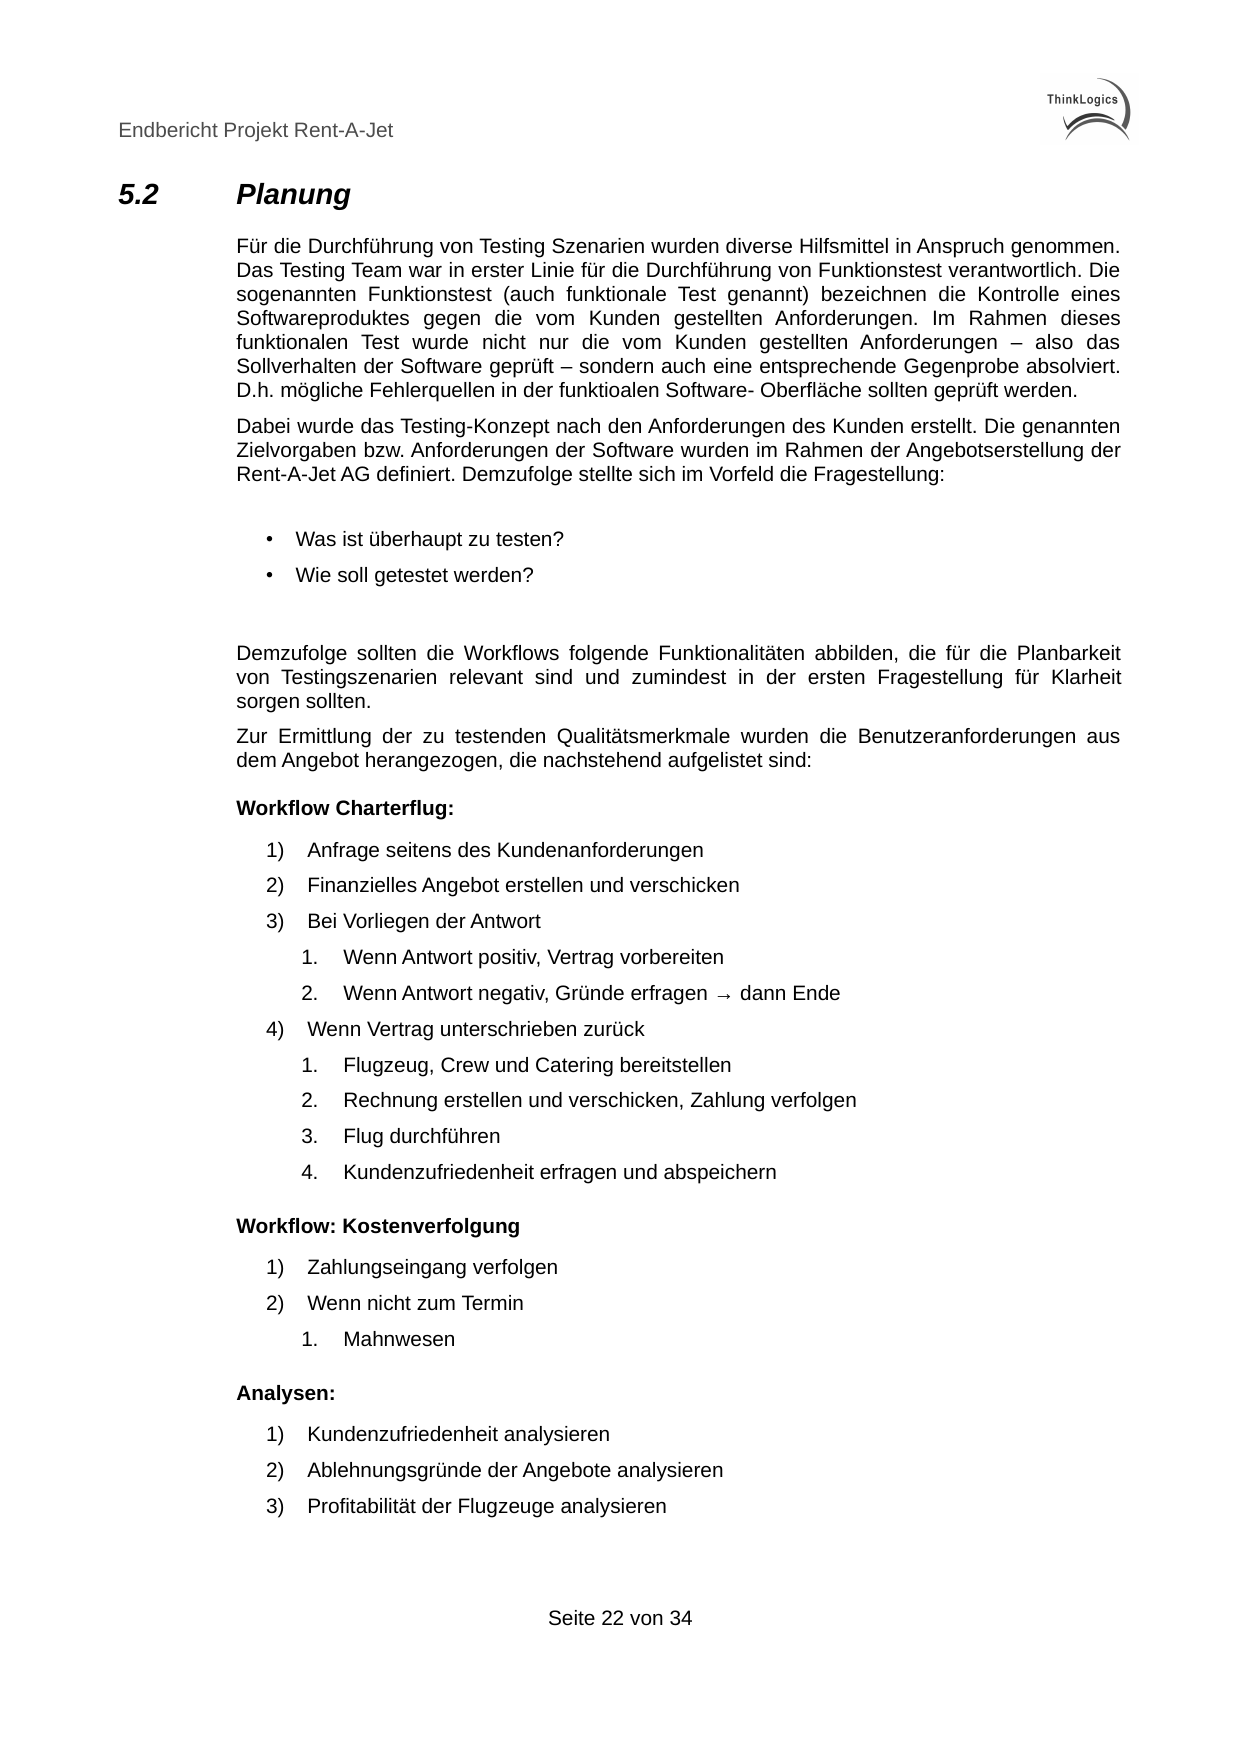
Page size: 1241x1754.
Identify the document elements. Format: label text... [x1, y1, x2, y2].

text Workflow Charterflug: [236, 796, 1122, 820]
list Ablehnungsgründe der Angebote analysieren [266, 1458, 1122, 1482]
list Kundenzufriedenheit analysieren [266, 1422, 1122, 1446]
text Demzufolge sollten die Workflows folgende Funktionalitäten abbilden, die für die Planbarkeit von Testingszenarien relevant sind und zumindest in der ersten Fragestellung für Klarheit sorgen sollten. [236, 641, 1122, 712]
list Was ist überhaupt zu testen? [266, 527, 1122, 551]
list Wie soll getestet werden? [266, 563, 1122, 587]
list Finanzielles Angebot erstellen und verschicken [266, 873, 1122, 897]
text Analysen: [236, 1380, 1122, 1404]
list Wenn nicht zum Termin [266, 1291, 1122, 1315]
list Rechnung erstellen und verschicken, Zahlung verfolgen [301, 1088, 1122, 1112]
list Wenn Antwort positiv, Vertrag vorbereiten [301, 945, 1122, 969]
list Kundenzufriedenheit erfragen und abspeichern [301, 1160, 1122, 1184]
list Zahlungseingang verfolgen [266, 1255, 1122, 1279]
list Wenn Vertrag unterschrieben zurück [266, 1017, 1122, 1041]
text Workflow: Kostenverfolgung [236, 1213, 1122, 1237]
subtitle Planung [118, 177, 1122, 211]
text Dabei wurde das Testing-Konzept nach den Anforderungen des Kunden erstellt. Die genannten Zielvorgaben bzw. Anforderungen der Software wurden im Rahmen der Angebotserstellung der Rent-A-Jet AG definiert. Demzufolge stellte sich im Vorfeld die Fragestellung: [236, 414, 1122, 486]
list Mahnwesen [301, 1327, 1122, 1351]
text Zur Ermittlung der zu testenden Qualitätsmerkmale wurden die Benutzeranforderungen aus dem Angebot herangezogen, die nachstehend aufgelistet sind: [236, 724, 1122, 772]
list Wenn Antwort negativ, Gründe erfragen → dann Ende [301, 981, 1122, 1005]
list Bei Vorliegen der Antwort [266, 909, 1122, 933]
list Anfrage seitens des Kundenanforderungen [266, 837, 1122, 861]
list Profitabilität der Flugzeuge analysieren [266, 1494, 1122, 1518]
list Flugzeug, Crew und Catering bereitstellen [301, 1052, 1122, 1076]
list Flug durchführen [301, 1124, 1122, 1148]
text Für die Durchführung von Testing Szenarien wurden diverse Hilfsmittel in Anspruch genommen. Das Testing Team war in erster Linie für die Durchführung von Funktionstest verantwortlich. Die sogenannten Funktionstest (auch funktionale Test genannt) bezeichnen die Kontrolle eines Softwareproduktes gegen die vom Kunden gestellten Anforderungen. Im Rahmen dieses funktionalen Test wurde nicht nur die vom Kunden gestellten Anforderungen – also das Sollverhalten der Software geprüft – sondern auch eine entsprechende Gegenprobe absolviert. D.h. mögliche Fehlerquellen in der funktioalen Software- Oberfläche sollten geprüft werden. [236, 234, 1122, 402]
